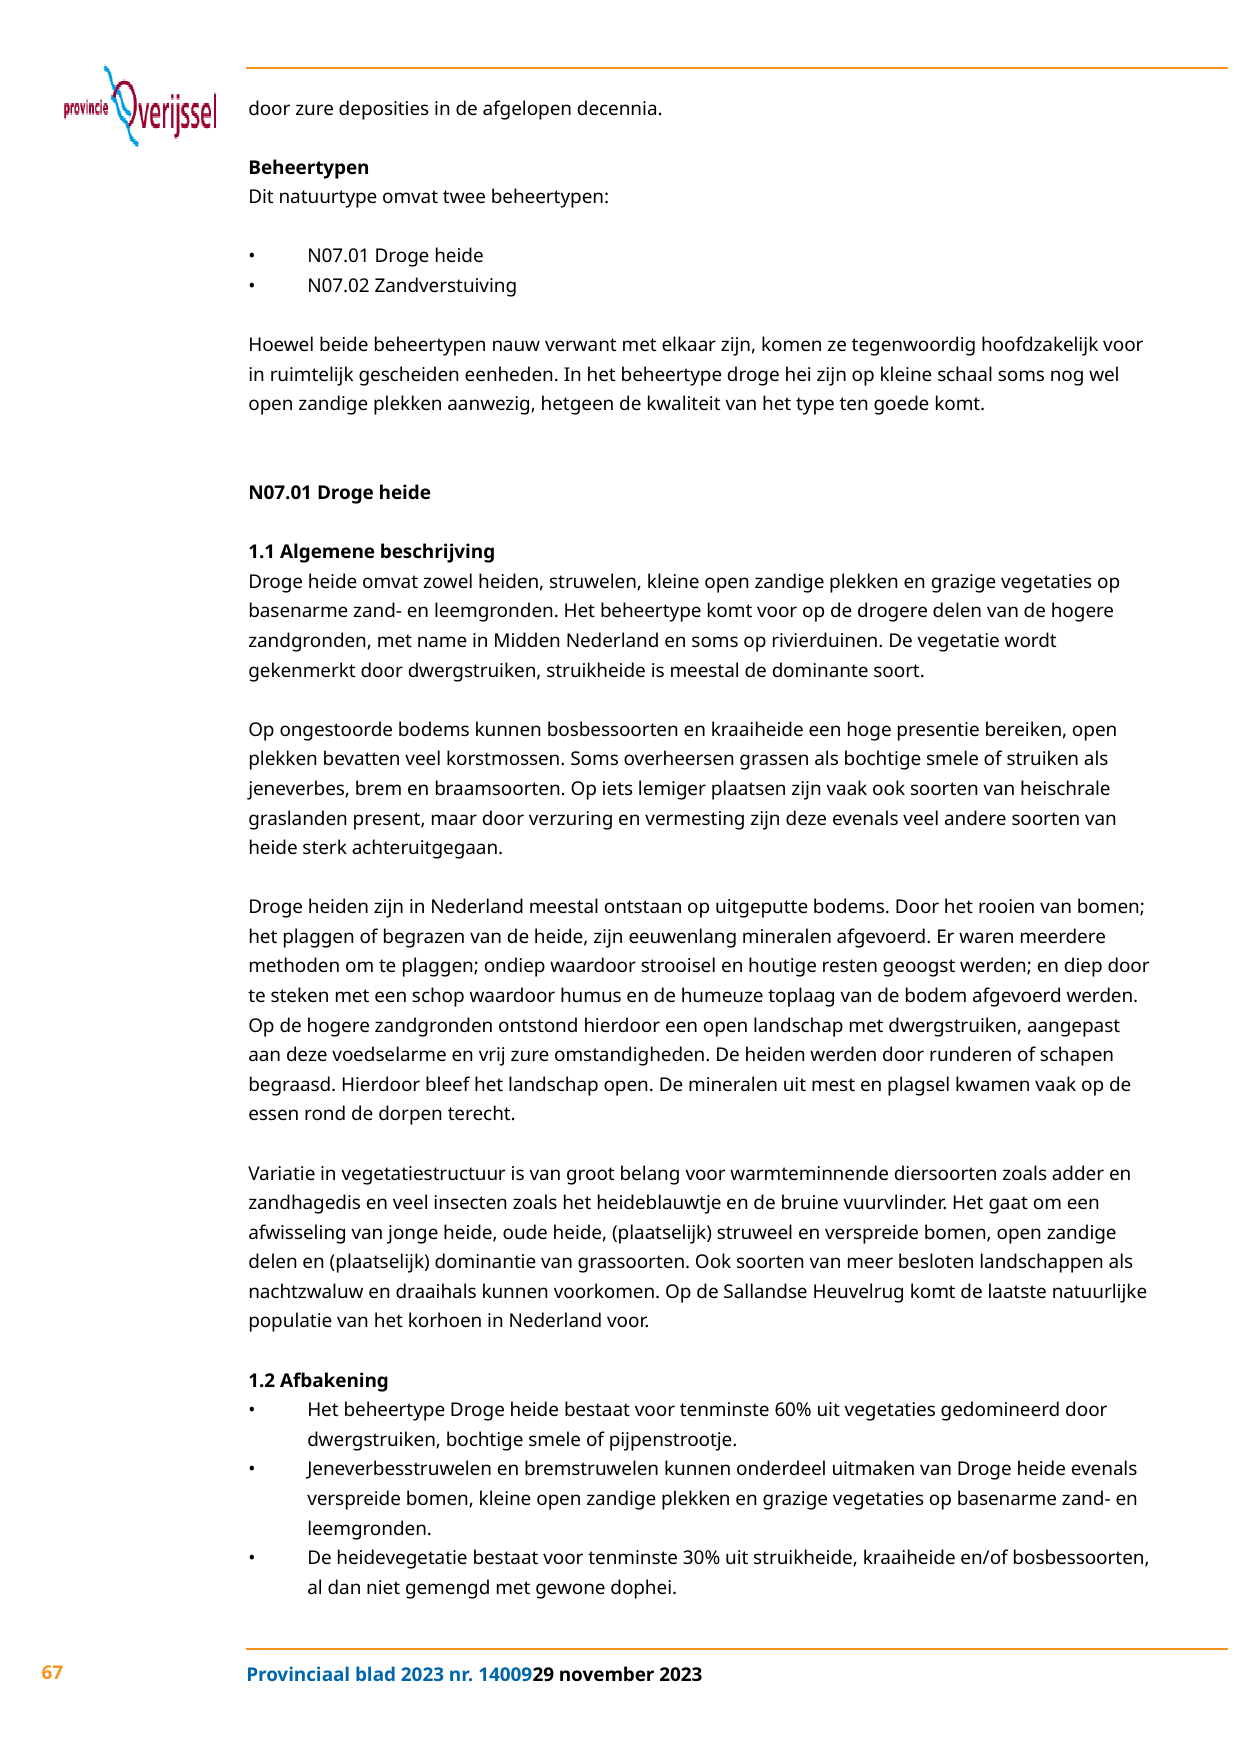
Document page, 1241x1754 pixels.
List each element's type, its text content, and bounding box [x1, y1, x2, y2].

text 1.2 Afbakening [248, 1367, 1152, 1393]
list N07.01 Droge heide [248, 243, 1152, 268]
text Variatie in vegetatiestructuur is van groot belang voor warmteminnende diersoorten zoals adder en zandhagedis en veel insecten zoals het heideblauwtje en de bruine vuurvlinder. Het gaat om een afwisseling van jonge heide, oude heide, (plaatselijk) struweel en verspreide bomen, open zandige delen en (plaatselijk) dominantie van grassoorten. Ook soorten van meer besloten landschappen als nachtzwaluw en draaihals kunnen voorkomen. Op de Sallandse Heuvelrug komt de laatste natuurlijke populatie van het korhoen in Nederland voor. [248, 1160, 1152, 1333]
picture [41, 47, 231, 172]
text Dit natuurtype omvat twee beheertypen: [248, 183, 1152, 209]
list De heidevegetatie bestaat voor tenminste 30% uit struikheide, kraaiheide en/of bosbessoorten, al dan niet gemengd met gewone dophei. [248, 1544, 1152, 1600]
text N07.01 Droge heide [248, 479, 1152, 505]
text 1.1 Algemene beschrijving [248, 538, 1152, 564]
text door zure deposities in de afgelopen decennia. [248, 95, 1152, 121]
list N07.02 Zandverstuiving [248, 272, 1152, 298]
text Droge heiden zijn in Nederland meestal ontstaan op uitgeputte bodems. Door het rooien van bomen; het plaggen of begrazen van de heide, zijn eeuwenlang mineralen afgevoerd. Er waren meerdere methoden om te plaggen; ondiep waardoor strooisel en houtige resten geoogst werden; en diep door te steken met een schop waardoor humus en de humeuze toplaag van de bodem afgevoerd werden. Op de hogere zandgronden ontstond hierdoor een open landschap met dwergstruiken, aangepast aan deze voedselarme en vrij zure omstandigheden. De heiden werden door runderen of schapen begraasd. Hierdoor bleef het landschap open. De mineralen uit mest en plagsel kwamen vaak op de essen rond de dorpen terecht. [248, 893, 1152, 1126]
text Hoewel beide beheertypen nauw verwant met elkaar zijn, komen ze tegenwoordig hoofdzakelijk voor in ruimtelijk gescheiden eenheden. In het beheertype droge hei zijn op kleine schaal soms nog wel open zandige plekken aanwezig, hetgeen de kwaliteit van het type ten goede komt. [248, 331, 1152, 416]
list Jeneverbesstruwelen en bremstruwelen kunnen onderdeel uitmaken van Droge heide evenals verspreide bomen, kleine open zandige plekken en grazige vegetaties op basenarme zand- en leemgronden. [248, 1456, 1152, 1541]
text Droge heide omvat zowel heiden, struwelen, kleine open zandige plekken en grazige vegetaties op basenarme zand- en leemgronden. Het beheertype komt voor op de drogere delen van de hogere zandgronden, met name in Midden Nederland en soms op rivierduinen. De vegetatie wordt gekenmerkt door dwergstruiken, struikheide is meestal de dominante soort. [248, 568, 1152, 683]
list Het beheertype Droge heide bestaat voor tenminste 60% uit vegetaties gedomineerd door dwergstruiken, bochtige smele of pijpenstrootje. [248, 1396, 1152, 1452]
text Op ongestoorde bodems kunnen bosbessoorten en kraaiheide een hoge presentie bereiken, open plekken bevatten veel korstmossen. Soms overheersen grassen als bochtige smele of struiken als jeneverbes, brem en braamsoorten. Op iets lemiger plaatsen zijn vaak ook soorten van heischrale graslanden present, maar door verzuring en vermesting zijn deze evenals veel andere soorten van heide sterk achteruitgegaan. [248, 716, 1152, 860]
text Beheertypen [248, 154, 1152, 180]
